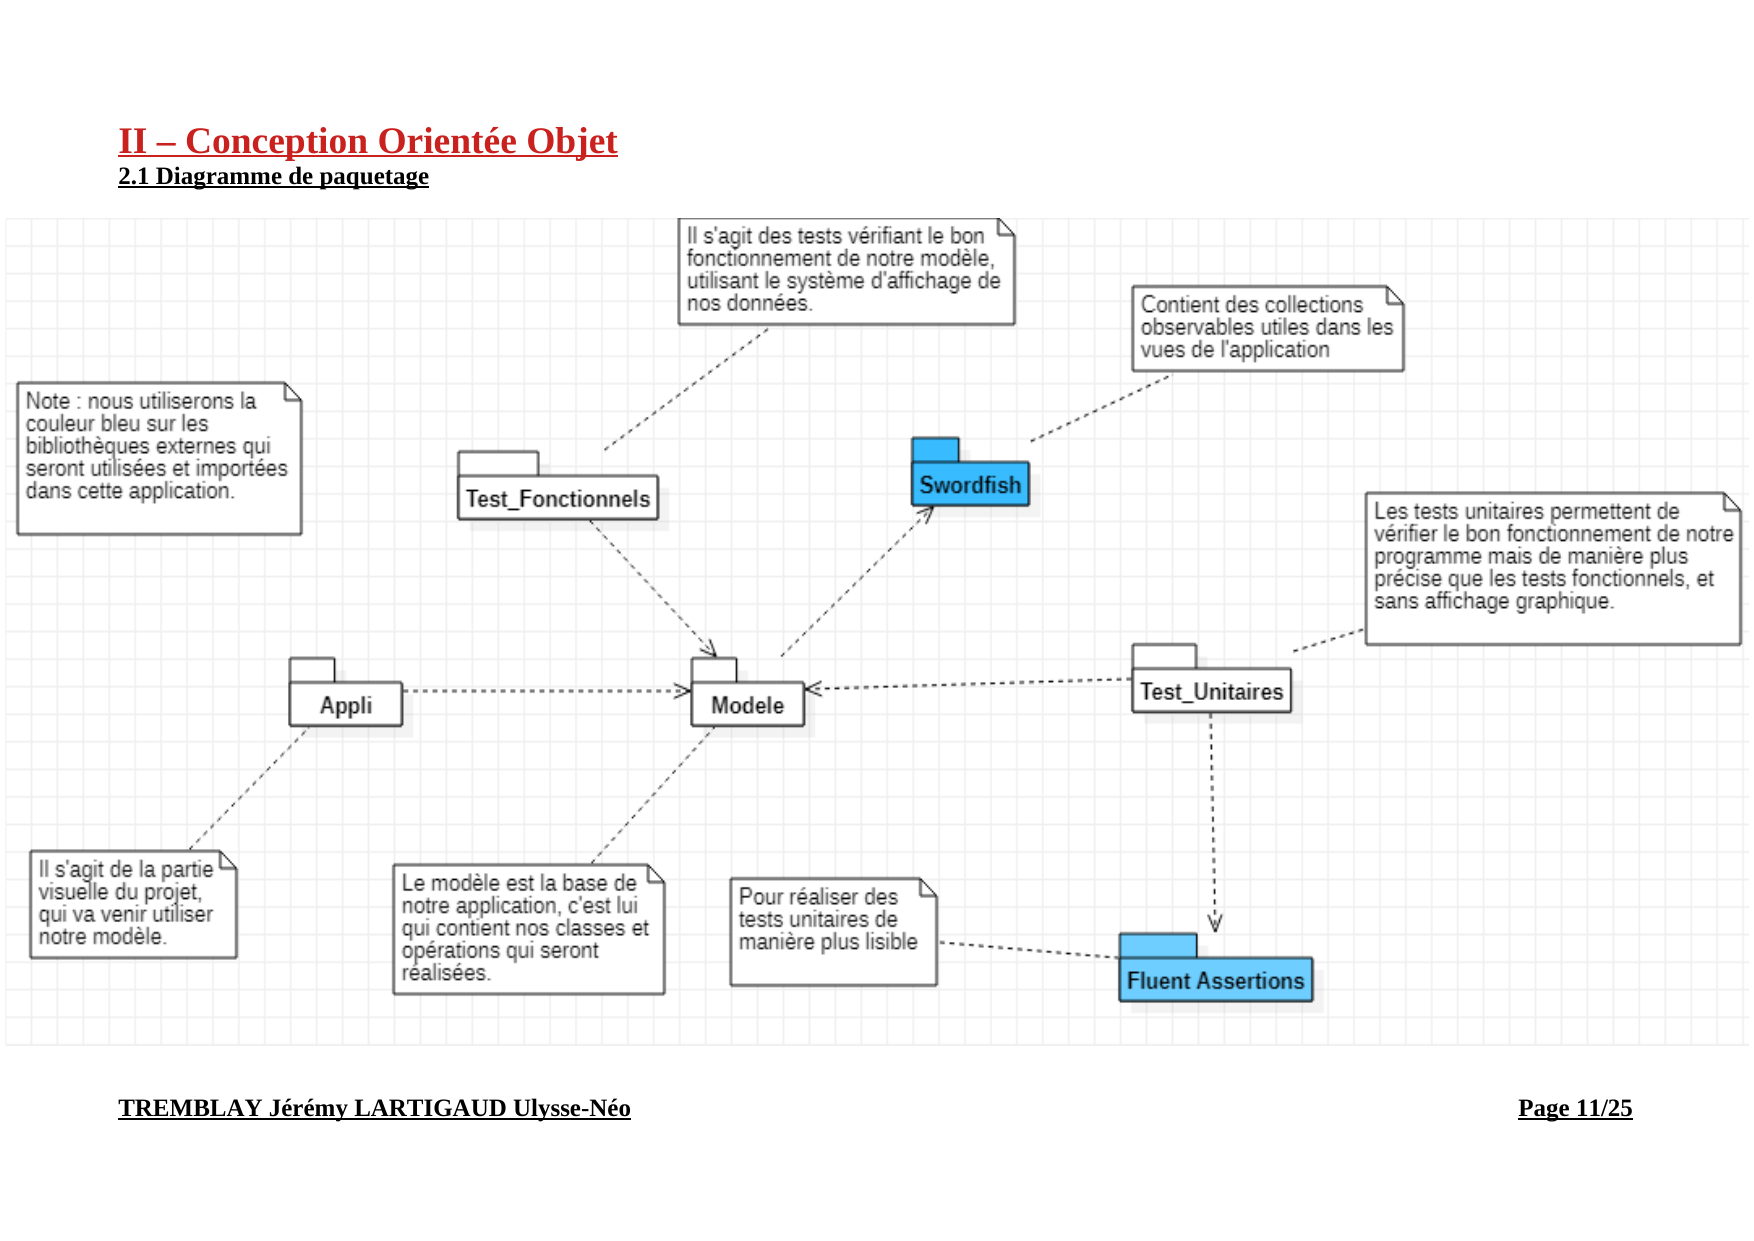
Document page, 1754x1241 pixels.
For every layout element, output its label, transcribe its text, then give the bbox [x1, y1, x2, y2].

picture [5, 218, 1749, 1046]
text II – Conception Orientée Objet [118, 118, 1636, 161]
text 2.1 Diagramme de paquetage [118, 161, 1636, 190]
